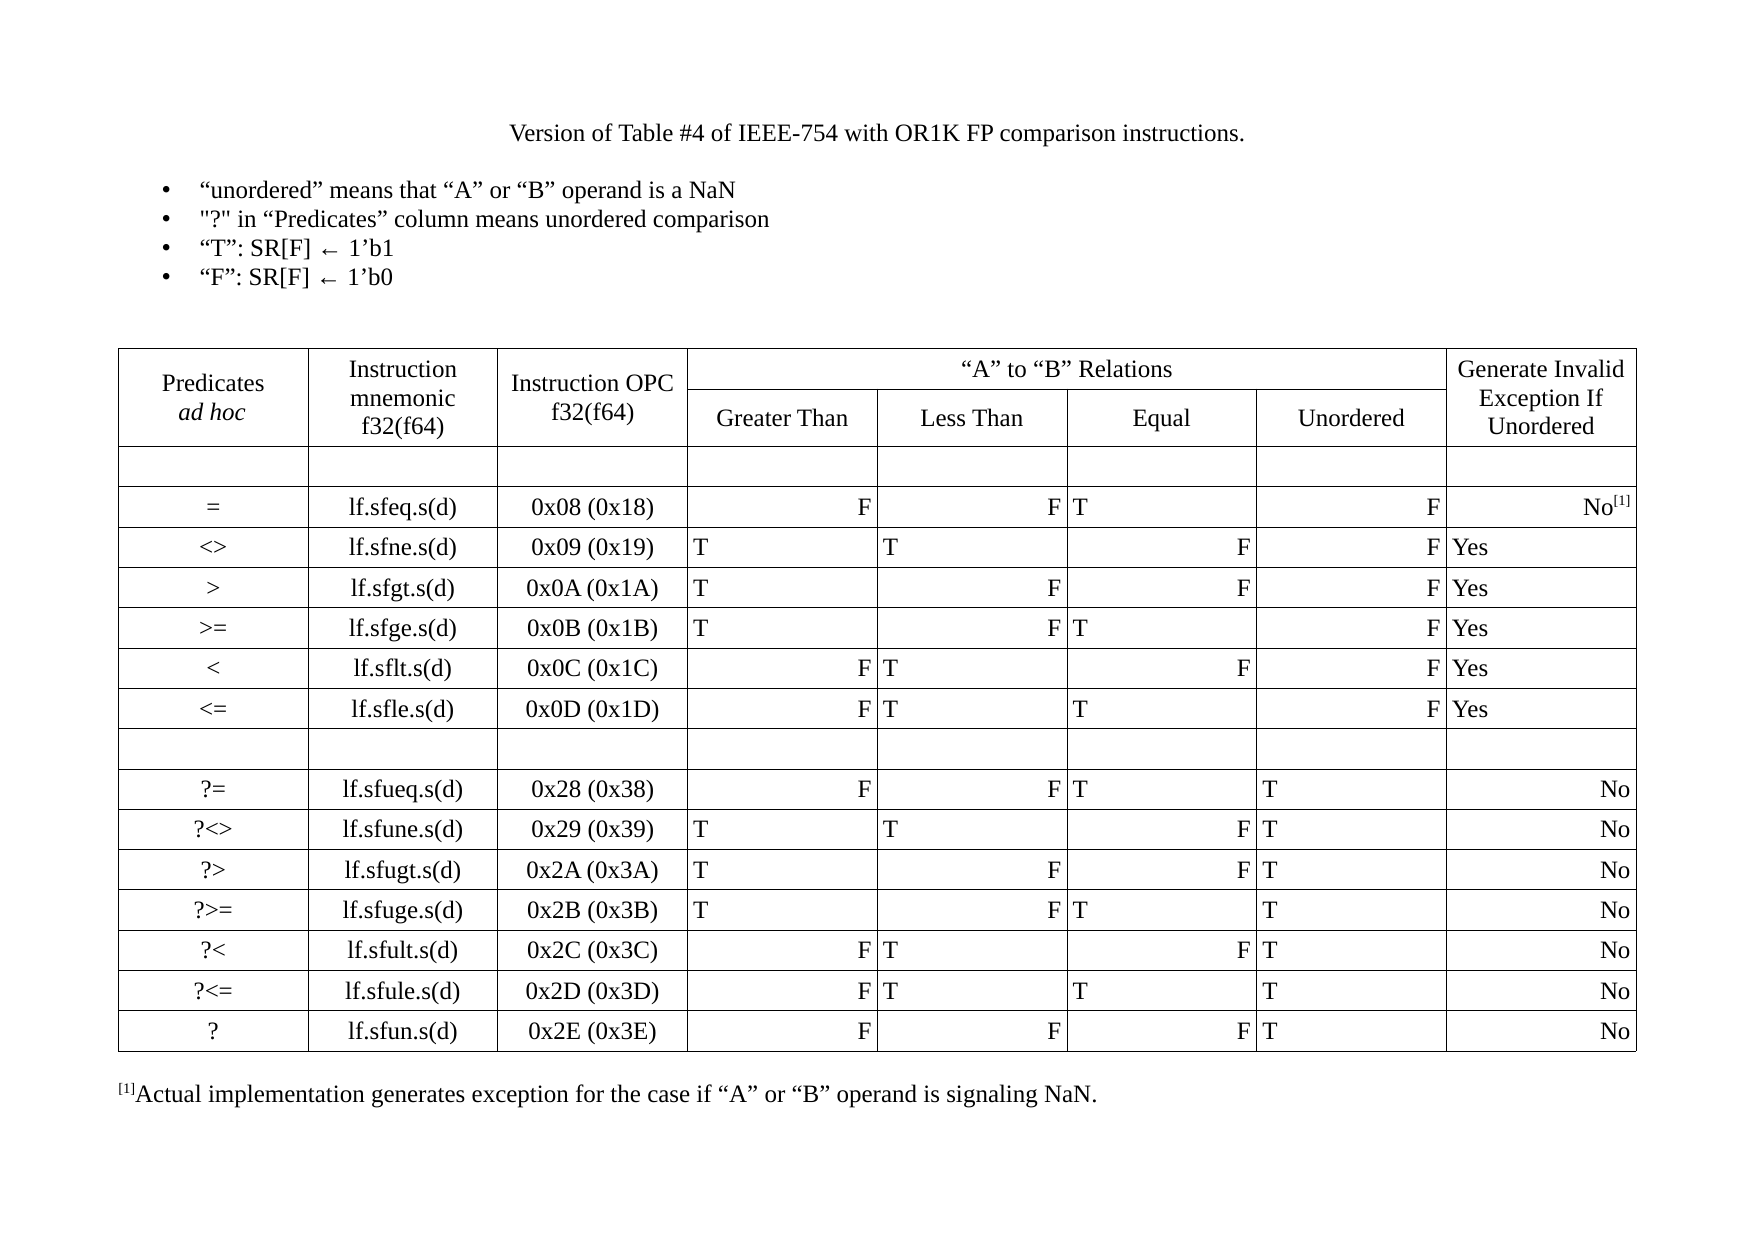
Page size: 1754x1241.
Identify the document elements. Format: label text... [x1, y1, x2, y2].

table_cell F [688, 1011, 877, 1051]
table_cell Less Than [878, 390, 1067, 446]
table_cell F [688, 649, 877, 688]
table_cell ? [119, 1011, 308, 1051]
table_cell T [878, 931, 1067, 970]
table_cell F [1257, 689, 1446, 728]
table_cell [1447, 447, 1636, 486]
table_cell ?= [119, 770, 308, 809]
table_header Instruction mnemonic f32(f64) [309, 349, 497, 446]
table_cell [1068, 729, 1256, 768]
table_cell T [1068, 971, 1256, 1010]
table_cell No [1447, 890, 1636, 930]
table_cell lf.sfult.s(d) [309, 931, 497, 970]
table_cell [878, 447, 1067, 486]
table_cell Yes [1447, 568, 1636, 607]
table_cell <= [119, 689, 308, 728]
table_cell Unordered [1257, 390, 1446, 446]
table_cell [1257, 729, 1446, 768]
table_cell ?> [119, 850, 308, 889]
table_cell No[1] [1447, 487, 1636, 527]
table_cell [688, 729, 877, 768]
table_cell ?>= [119, 890, 308, 930]
table_cell F [1257, 568, 1446, 607]
table_cell F [688, 487, 877, 527]
table_cell lf.sfugt.s(d) [309, 850, 497, 889]
table_cell T [688, 850, 877, 889]
table_cell F [1068, 528, 1256, 567]
table_cell T [878, 689, 1067, 728]
table_cell lf.sfeq.s(d) [309, 487, 497, 527]
table_cell F [878, 770, 1067, 809]
table_cell [878, 729, 1067, 768]
table_cell No [1447, 850, 1636, 889]
table_cell < [119, 649, 308, 688]
table_cell F [1068, 931, 1256, 970]
table_cell Greater Than [688, 390, 877, 446]
table_cell No [1447, 971, 1636, 1010]
table_header Instruction OPC f32(f64) [498, 349, 687, 446]
table_cell F [1257, 528, 1446, 567]
table_cell [119, 729, 308, 768]
table_cell 0x2A (0x3A) [498, 850, 687, 889]
table_cell = [119, 487, 308, 527]
table_cell T [1257, 931, 1446, 970]
table_cell 0x2C (0x3C) [498, 931, 687, 970]
table_cell > [119, 568, 308, 607]
table_cell lf.sfgt.s(d) [309, 568, 497, 607]
table_cell ?< [119, 931, 308, 970]
table_cell 0x09 (0x19) [498, 528, 687, 567]
table_cell 0x2B (0x3B) [498, 890, 687, 930]
table_cell T [688, 528, 877, 567]
table_cell ?<= [119, 971, 308, 1010]
table_cell T [1068, 487, 1256, 527]
table_cell ?<> [119, 810, 308, 849]
table_cell No [1447, 770, 1636, 809]
table_cell T [1257, 810, 1446, 849]
table_cell 0x29 (0x39) [498, 810, 687, 849]
table_header Predicates ad hoc [119, 349, 308, 446]
table_cell F [1257, 649, 1446, 688]
table_cell Yes [1447, 528, 1636, 567]
table_cell lf.sfle.s(d) [309, 689, 497, 728]
table_cell 0x0A (0x1A) [498, 568, 687, 607]
table_cell 0x0B (0x1B) [498, 608, 687, 647]
text Version of Table #4 of IEEE-754 with OR1K FP comparison instructions. [118, 118, 1636, 147]
table_cell T [688, 608, 877, 647]
table_cell T [1068, 689, 1256, 728]
table_cell lf.sfune.s(d) [309, 810, 497, 849]
table_cell [119, 447, 308, 486]
table_cell F [878, 487, 1067, 527]
table_cell lf.sfule.s(d) [309, 971, 497, 1010]
table_cell T [1068, 770, 1256, 809]
table_cell T [688, 810, 877, 849]
table_cell F [688, 971, 877, 1010]
table_cell 0x08 (0x18) [498, 487, 687, 527]
table_cell Yes [1447, 608, 1636, 647]
table_cell Yes [1447, 649, 1636, 688]
table_cell 0x0D (0x1D) [498, 689, 687, 728]
table_cell [688, 447, 877, 486]
table_cell F [1257, 608, 1446, 647]
table_cell [309, 447, 497, 486]
table_cell [498, 729, 687, 768]
table_cell 0x28 (0x38) [498, 770, 687, 809]
table_cell F [1068, 850, 1256, 889]
table_cell F [1068, 568, 1256, 607]
table_cell F [688, 689, 877, 728]
text [1]Actual implementation generates exception for the case if “A” or “B” operand is signaling NaN. [118, 1079, 1636, 1108]
table_cell No [1447, 931, 1636, 970]
table_cell [1257, 447, 1446, 486]
table_header “A” to “B” Relations [688, 349, 1446, 388]
table_cell lf.sfueq.s(d) [309, 770, 497, 809]
table_cell T [878, 810, 1067, 849]
table_cell T [688, 568, 877, 607]
table_cell F [1068, 649, 1256, 688]
table_cell Equal [1068, 390, 1256, 446]
table_cell F [1068, 1011, 1256, 1051]
list “F”: SR[F] ← 1’b0 [162, 262, 1636, 291]
table_cell [498, 447, 687, 486]
table_cell T [688, 890, 877, 930]
table_cell <> [119, 528, 308, 567]
table_cell T [1257, 890, 1446, 930]
table_cell F [1257, 487, 1446, 527]
table_cell >= [119, 608, 308, 647]
table_cell No [1447, 1011, 1636, 1051]
table_cell T [1257, 850, 1446, 889]
table_cell 0x0C (0x1C) [498, 649, 687, 688]
table_cell F [878, 568, 1067, 607]
table_cell F [688, 770, 877, 809]
table_cell lf.sflt.s(d) [309, 649, 497, 688]
table_cell lf.sfne.s(d) [309, 528, 497, 567]
table_cell Yes [1447, 689, 1636, 728]
table_cell F [878, 1011, 1067, 1051]
table_cell T [1257, 770, 1446, 809]
table_cell F [878, 608, 1067, 647]
table_cell 0x2D (0x3D) [498, 971, 687, 1010]
table_cell No [1447, 810, 1636, 849]
table_cell F [878, 850, 1067, 889]
table_cell F [1068, 810, 1256, 849]
table_cell [1068, 447, 1256, 486]
table_cell [1447, 729, 1636, 768]
table_cell lf.sfge.s(d) [309, 608, 497, 647]
table_cell T [1068, 890, 1256, 930]
table_cell lf.sfuge.s(d) [309, 890, 497, 930]
table_cell T [878, 971, 1067, 1010]
table_header Generate Invalid Exception If Unordered [1447, 349, 1636, 446]
list "?" in “Predicates” column means unordered comparison [162, 204, 1636, 233]
table_cell lf.sfun.s(d) [309, 1011, 497, 1051]
table_cell T [1068, 608, 1256, 647]
list “T”: SR[F] ← 1’b1 [162, 233, 1636, 262]
table_cell [309, 729, 497, 768]
table_cell T [1257, 1011, 1446, 1051]
table_cell T [878, 649, 1067, 688]
table_cell T [878, 528, 1067, 567]
table_cell F [688, 931, 877, 970]
table_cell F [878, 890, 1067, 930]
table_cell T [1257, 971, 1446, 1010]
table_cell 0x2E (0x3E) [498, 1011, 687, 1051]
list “unordered” means that “A” or “B” operand is a NaN [162, 176, 1636, 204]
